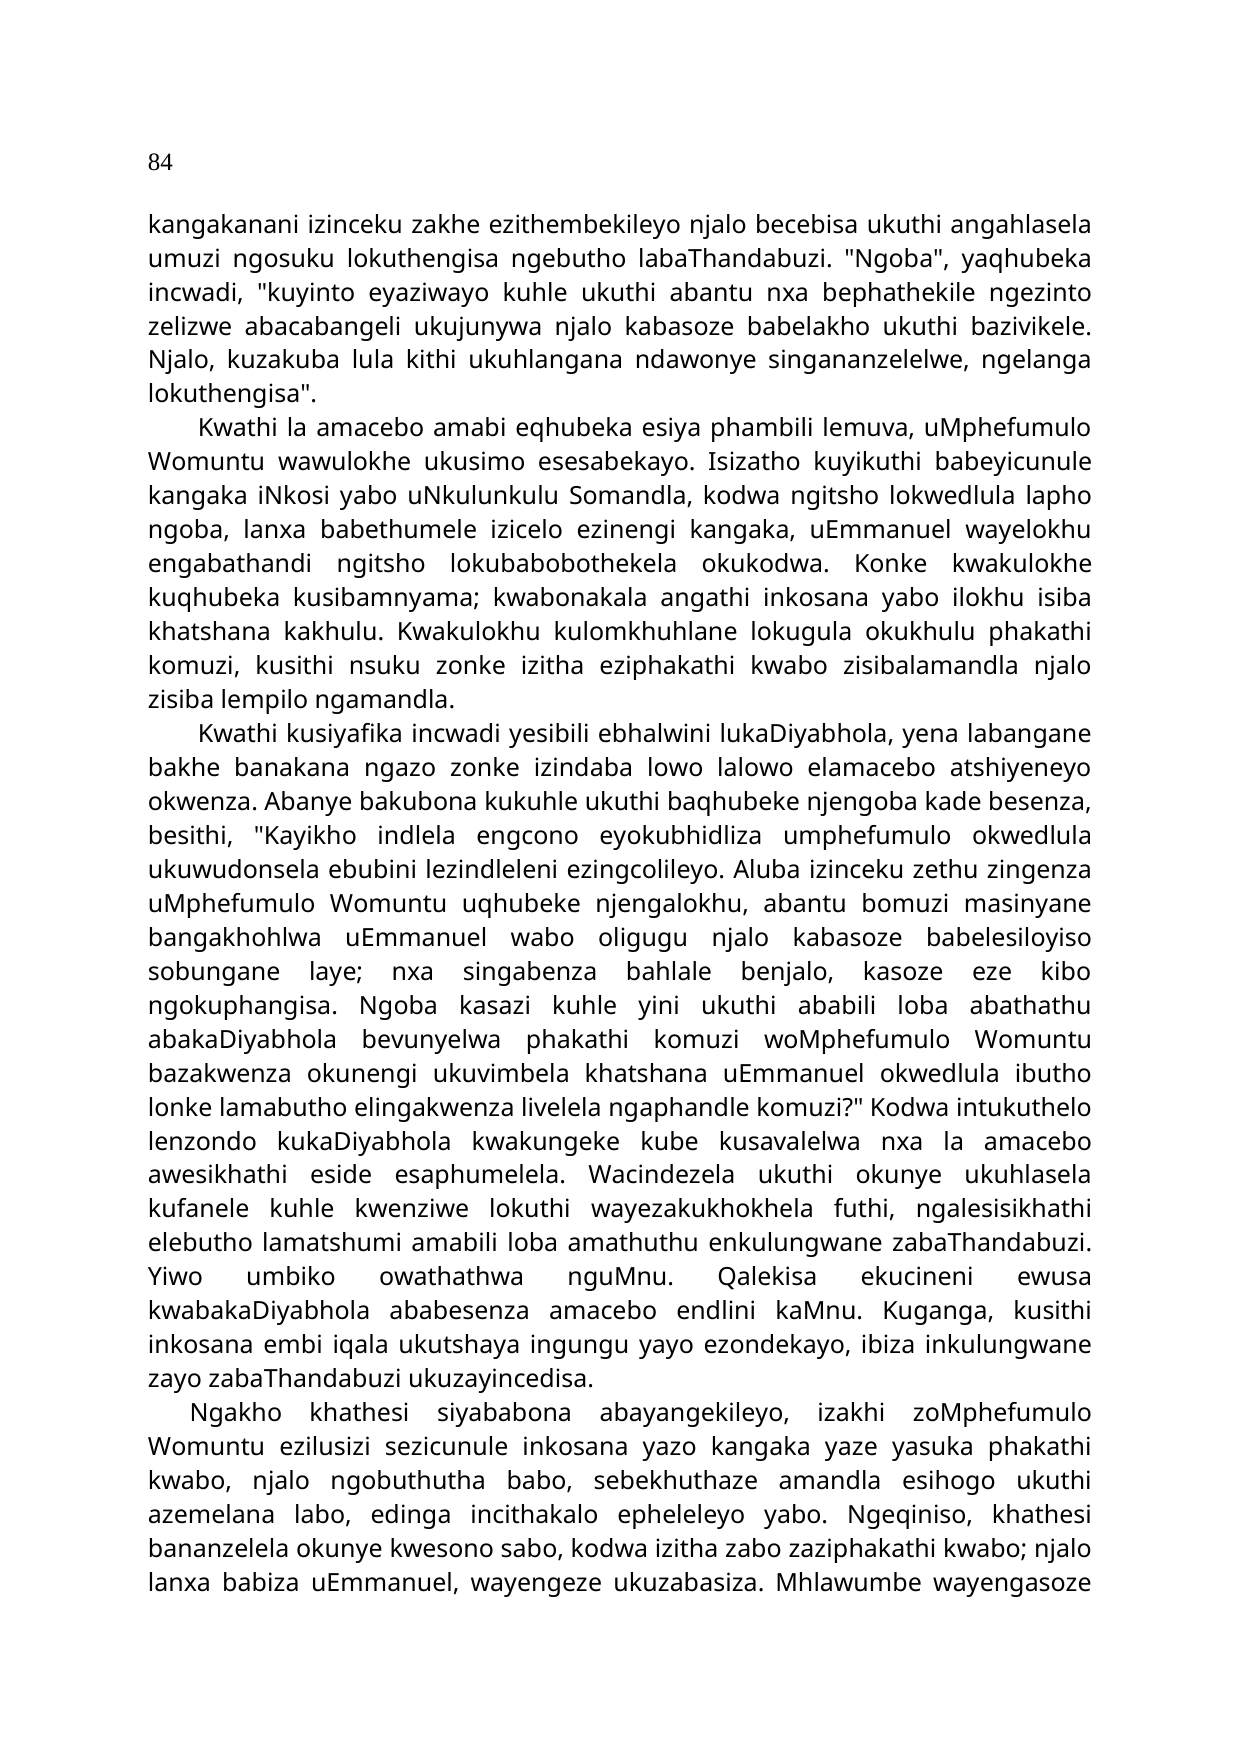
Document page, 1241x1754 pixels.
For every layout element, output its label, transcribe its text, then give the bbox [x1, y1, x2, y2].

text kangakanani izinceku zakhe ezithembekileyo njalo becebisa ukuthi angahlasela umuzi ngosuku lokuthengisa ngebutho labaThandabuzi. "Ngoba", yaqhubeka incwadi, "kuyinto eyaziwayo kuhle ukuthi abantu nxa bephathekile ngezinto zelizwe abacabangeli ukujunywa njalo kabasoze babelakho ukuthi bazivikele. Njalo, kuzakuba lula kithi ukuhlangana ndawonye singananzelelwe, ngelanga lokuthengisa". [148, 207, 1093, 410]
text Kwathi la amacebo amabi eqhubeka esiya phambili lemuva, uMphefumulo Womuntu wawulokhe ukusimo esesabekayo. Isizatho kuyikuthi babeyicunule kangaka iNkosi yabo uNkulunkulu Somandla, kodwa ngitsho lokwedlula lapho ngoba, lanxa babethumele izicelo ezinengi kangaka, uEmmanuel wayelokhu engabathandi ngitsho lokubabobothekela okukodwa. Konke kwakulokhe kuqhubeka kusibamnyama; kwabonakala angathi inkosana yabo ilokhu isiba khatshana kakhulu. Kwakulokhu kulomkhuhlane lokugula okukhulu phakathi komuzi, kusithi nsuku zonke izitha eziphakathi kwabo zisibalamandla njalo zisiba lempilo ngamandla. [148, 410, 1093, 716]
text Ngakho khathesi siyababona abayangekileyo, izakhi zoMphefumulo Womuntu ezilusizi sezicunule inkosana yazo kangaka yaze yasuka phakathi kwabo, njalo ngobuthutha babo, sebekhuthaze amandla esihogo ukuthi azemelana labo, edinga incithakalo epheleleyo yabo. Ngeqiniso, khathesi bananzelela okunye kwesono sabo, kodwa izitha zabo zaziphakathi kwabo; njalo lanxa babiza uEmmanuel, wayengeze ukuzabasiza. Mhlawumbe wayengasoze [148, 1395, 1093, 1599]
text Kwathi kusiyafika incwadi yesibili ebhalwini lukaDiyabhola, yena labangane bakhe banakana ngazo zonke izindaba lowo lalowo elamacebo atshiyeneyo okwenza. Abanye bakubona kukuhle ukuthi baqhubeke njengoba kade besenza, besithi, "Kayikho indlela engcono eyokubhidliza umphefumulo okwedlula ukuwudonsela ebubini lezindleleni ezingcolileyo. Aluba izinceku zethu zingenza uMphefumulo Womuntu uqhubeke njengalokhu, abantu bomuzi masinyane bangakhohlwa uEmmanuel wabo oligugu njalo kabasoze babelesiloyiso sobungane laye; nxa singabenza bahlale benjalo, kasoze eze kibo ngokuphangisa. Ngoba kasazi kuhle yini ukuthi ababili loba abathathu abakaDiyabhola bevunyelwa phakathi komuzi woMphefumulo Womuntu bazakwenza okunengi ukuvimbela khatshana uEmmanuel okwedlula ibutho lonke lamabutho elingakwenza livelela ngaphandle komuzi?" Kodwa intukuthelo lenzondo kukaDiyabhola kwakungeke kube kusavalelwa nxa la amacebo awesikhathi eside esaphumelela. Wacindezela ukuthi okunye ukuhlasela kufanele kuhle kwenziwe lokuthi wayezakukhokhela futhi, ngalesisikhathi elebutho lamatshumi amabili loba amathuthu enkulungwane zabaThandabuzi. Yiwo umbiko owathathwa nguMnu. Qalekisa ekucineni ewusa kwabakaDiyabhola ababesenza amacebo endlini kaMnu. Kuganga, kusithi inkosana embi iqala ukutshaya ingungu yayo ezondekayo, ibiza inkulungwane zayo zabaThandabuzi ukuzayincedisa. [148, 716, 1093, 1395]
